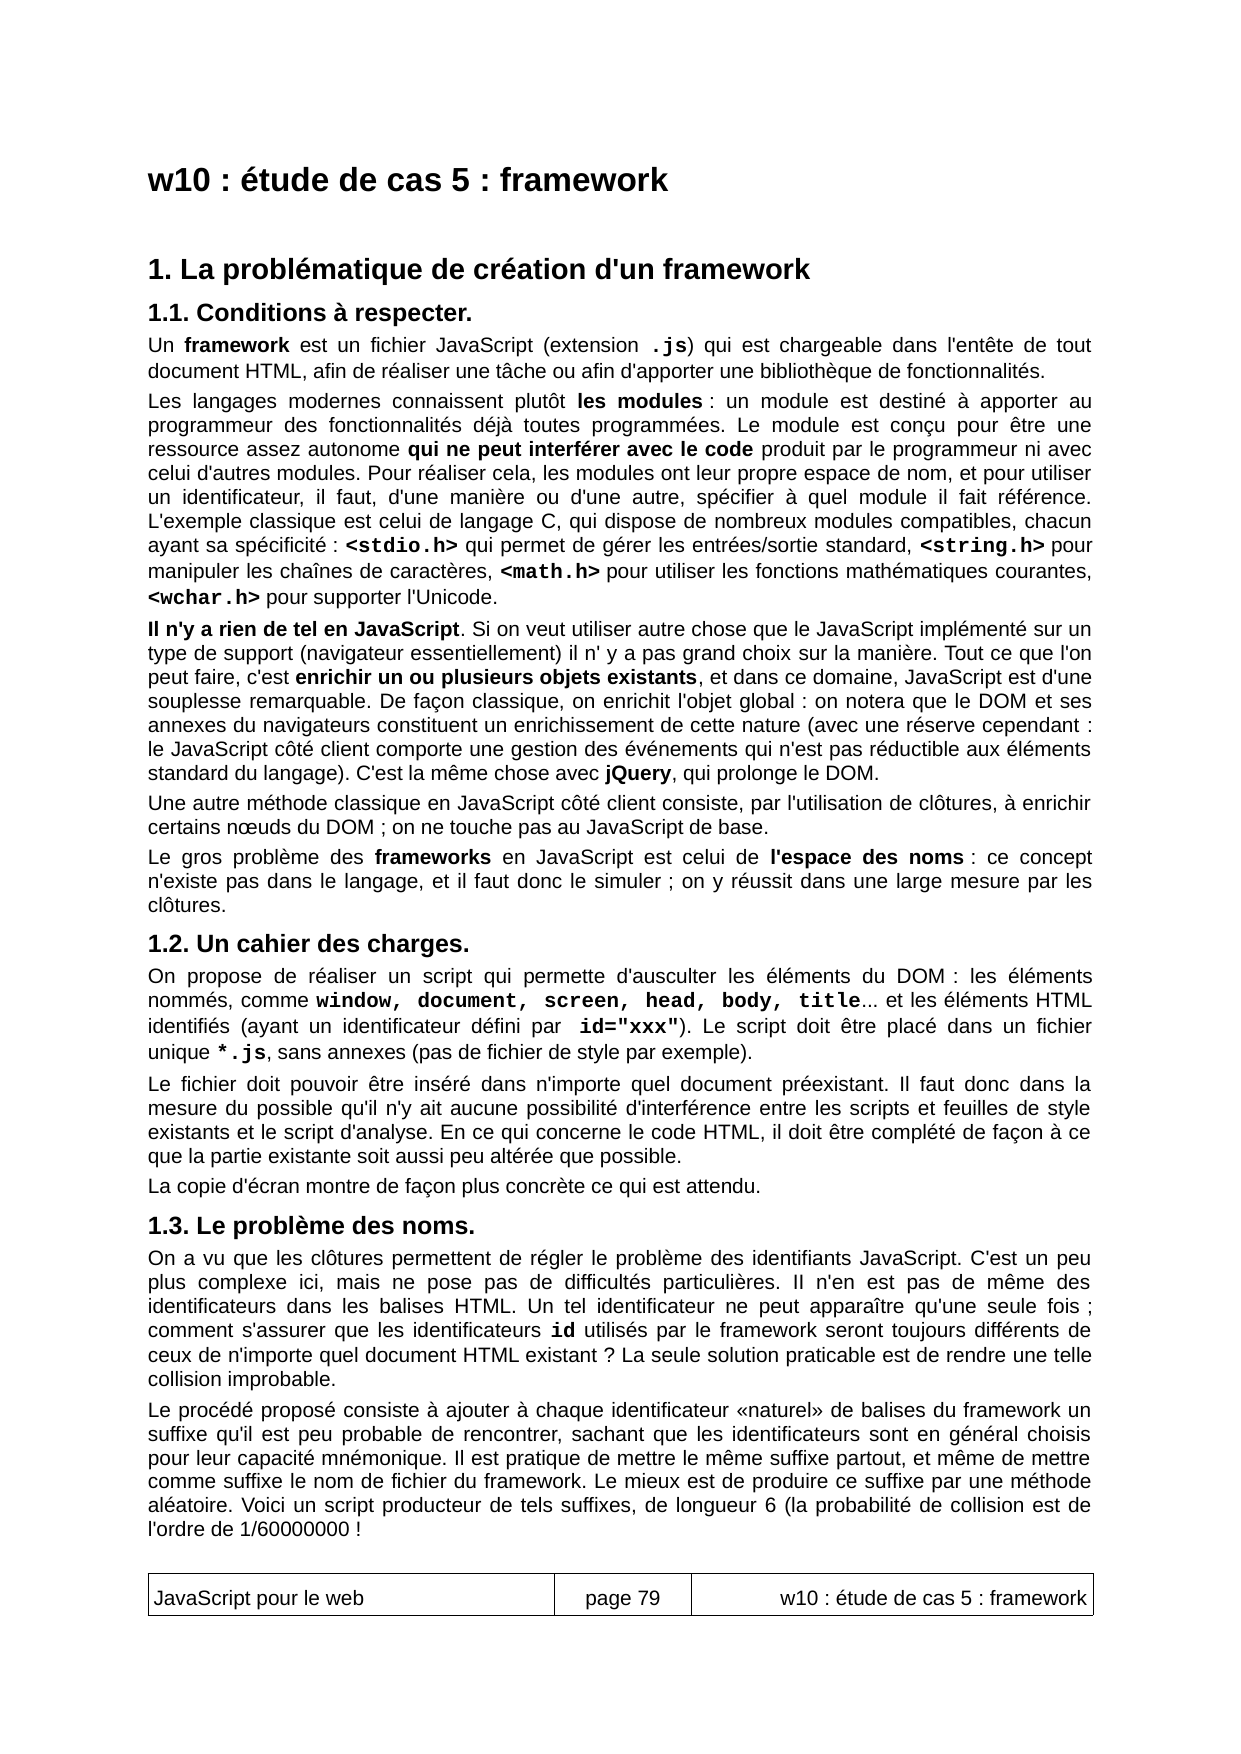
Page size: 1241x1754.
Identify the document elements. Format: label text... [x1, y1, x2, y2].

subtitle w10 : étude de cas 5 : framework [148, 160, 1093, 198]
text Un framework est un fichier JavaScript (extension .js) qui est chargeable dans l'entête de tout document HTML, afin de réaliser une tâche ou afin d'apporter une bibliothèque de fonctionnalités. [148, 333, 1093, 383]
text Le procédé proposé consiste à ajouter à chaque identificateur «naturel» de balises du framework un suffixe qu'il est peu probable de rencontrer, sachant que les identificateurs sont en général choisis pour leur capacité mnémonique. Il est pratique de mettre le même suffixe partout, et même de mettre comme suffixe le nom de fichier du framework. Le mieux est de produire ce suffixe par une méthode aléatoire. Voici un script producteur de tels suffixes, de longueur 6 (la probabilité de collision est de l'ordre de 1/60000000 ! [148, 1397, 1093, 1541]
text Le gros problème des frameworks en JavaScript est celui de l'espace des noms : ce concept n'existe pas dans le langage, et il faut donc le simuler ; on y réussit dans une large mesure par les clôtures. [148, 845, 1093, 917]
text Une autre méthode classique en JavaScript côté client consiste, par l'utilisation de clôtures, à enrichir certains nœuds du DOM ; on ne touche pas au JavaScript de base. [148, 791, 1093, 839]
subtitle 1.1. Conditions à respecter. [148, 298, 1093, 327]
text On a vu que les clôtures permettent de régler le problème des identifiants JavaScript. C'est un peu plus complexe ici, mais ne pose pas de difficultés particulières. II n'en est pas de même des identificateurs dans les balises HTML. Un tel identificateur ne peut apparaître qu'une seule fois ; comment s'assurer que les identificateurs id utilisés par le framework seront toujours différents de ceux de n'importe quel document HTML existant ? La seule solution praticable est de rendre une telle collision improbable. [148, 1246, 1093, 1391]
subtitle 1.2. Un cahier des charges. [148, 929, 1093, 958]
text Il n'y a rien de tel en JavaScript. Si on veut utiliser autre chose que le JavaScript implémenté sur un type de support (navigateur essentiellement) il n' y a pas grand choix sur la manière. Tout ce que l'on peut faire, c'est enrichir un ou plusieurs objets existants, et dans ce domaine, JavaScript est d'une souplesse remarquable. De façon classique, on enrichit l'objet global : on notera que le DOM et ses annexes du navigateurs constituent un enrichissement de cette nature (avec une réserve cependant : le JavaScript côté client comporte une gestion des événements qui n'est pas réductible aux éléments standard du langage). C'est la même chose avec jQuery, qui prolonge le DOM. [148, 617, 1093, 784]
text On propose de réaliser un script qui permette d'ausculter les éléments du DOM : les éléments nommés, comme window, document, screen, head, body, title... et les éléments HTML identifiés (ayant un identificateur défini par id="xxx"). Le script doit être placé dans un fichier unique *.js, sans annexes (pas de fichier de style par exemple). [148, 964, 1093, 1066]
subtitle 1.3. Le problème des noms. [148, 1211, 1093, 1239]
text Le fichier doit pouvoir être inséré dans n'importe quel document préexistant. Il faut donc dans la mesure du possible qu'il n'y ait aucune possibilité d'interférence entre les scripts et feuilles de style existants et le script d'analyse. En ce qui concerne le code HTML, il doit être complété de façon à ce que la partie existante soit aussi peu altérée que possible. [148, 1072, 1093, 1168]
subtitle 1. La problématique de création d'un framework [148, 252, 1093, 286]
text Les langages modernes connaissent plutôt les modules : un module est destiné à apporter au programmeur des fonctionnalités déjà toutes programmées. Le module est conçu pour être une ressource assez autonome qui ne peut interférer avec le code produit par le programmeur ni avec celui d'autres modules. Pour réaliser cela, les modules ont leur propre espace de nom, et pour utiliser un identificateur, il faut, d'une manière ou d'une autre, spécifier à quel module il fait référence. L'exemple classique est celui de langage C, qui dispose de nombreux modules compatibles, chacun ayant sa spécificité : <stdio.h> qui permet de gérer les entrées/sortie standard, <string.h> pour manipuler les chaînes de caractères, <math.h> pour utiliser les fonctions mathématiques courantes, <wchar.h> pour supporter l'Unicode. [148, 389, 1093, 611]
text La copie d'écran montre de façon plus concrète ce qui est attendu. [148, 1174, 1093, 1198]
